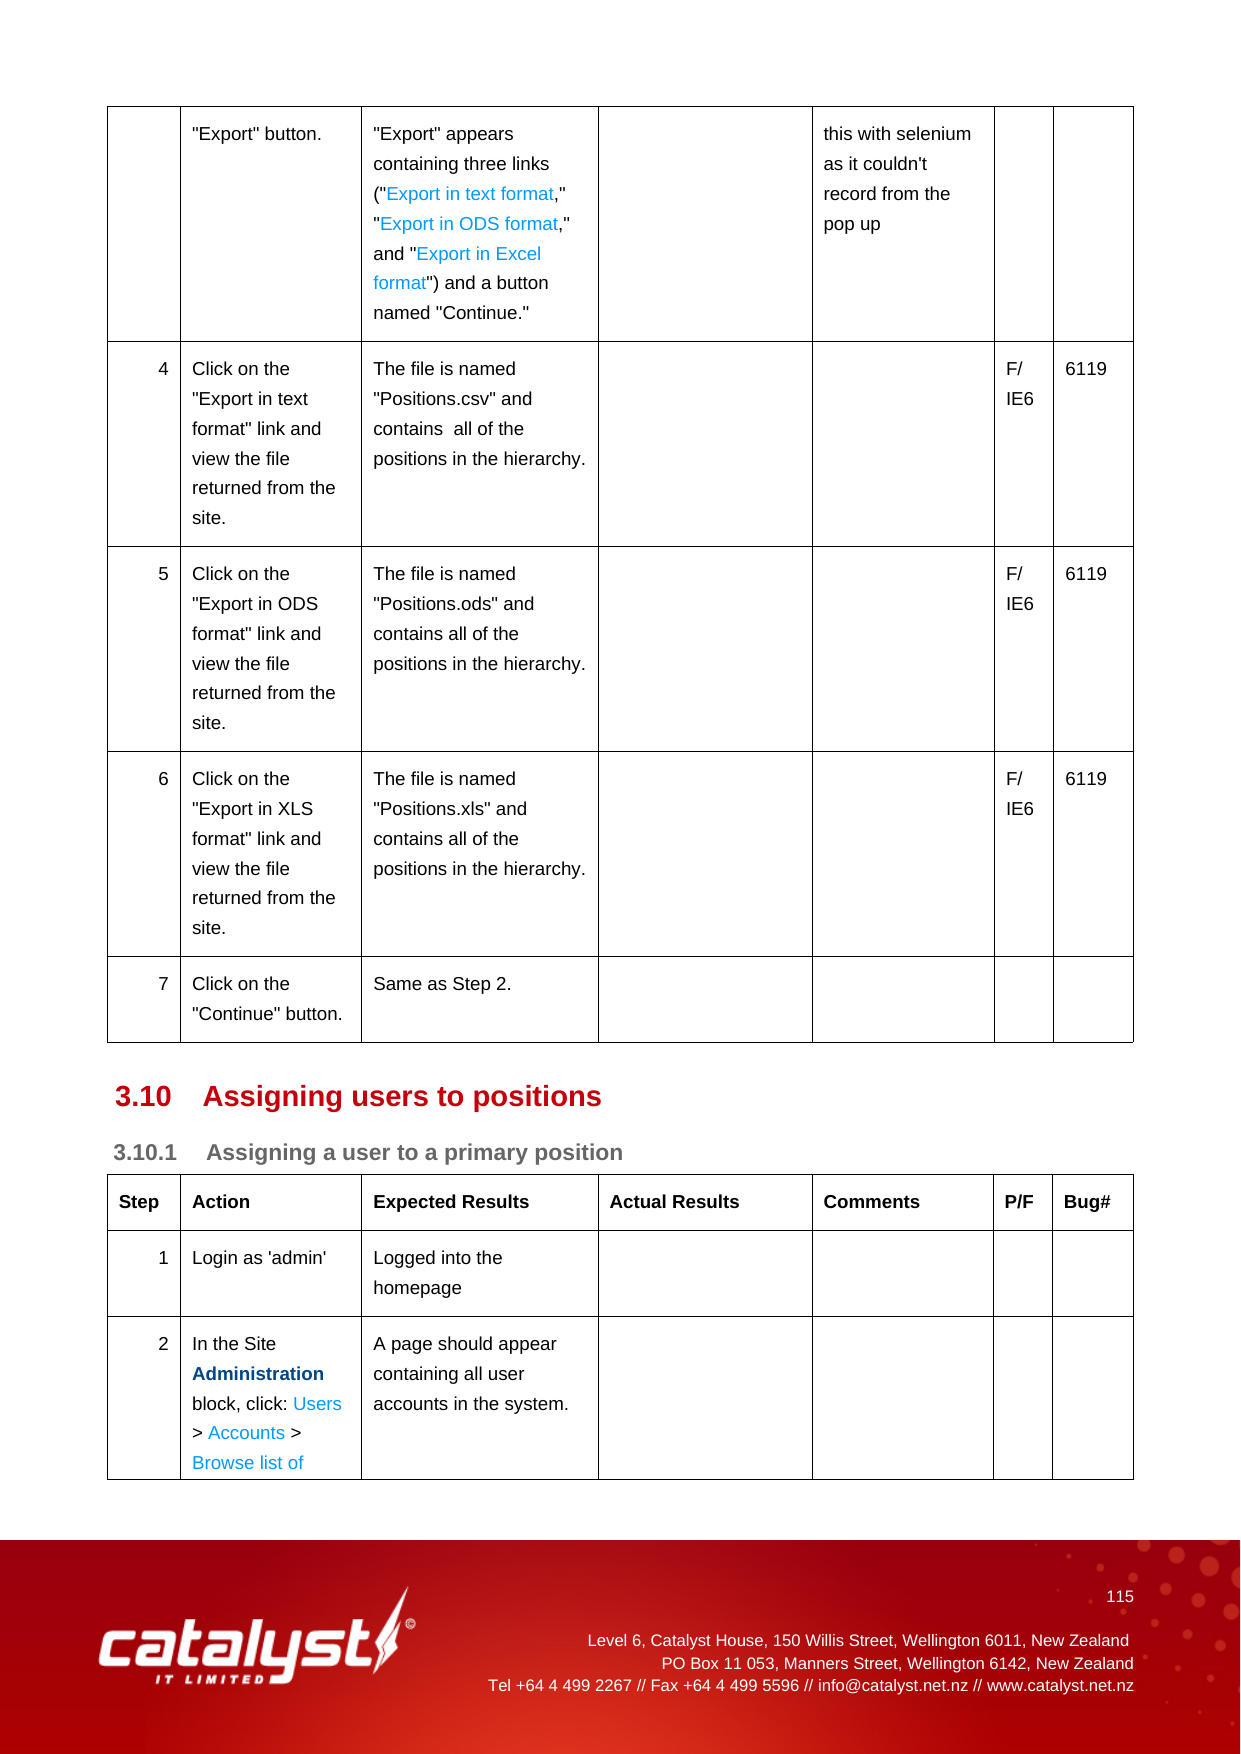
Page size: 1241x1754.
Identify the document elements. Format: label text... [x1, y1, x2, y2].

table_cell [813, 547, 994, 751]
table_cell The file is named "Positions.csv" and contains all of the positions in the hierarchy. [362, 342, 598, 546]
table_cell Click on the "Export in text format" link and view the file returned from the site. [181, 342, 361, 546]
table_cell [813, 752, 994, 956]
table_cell 1 [108, 1231, 180, 1316]
table_cell 4 [108, 342, 180, 546]
table_cell 6 [108, 752, 180, 956]
table_cell Click on the "Export in XLS format" link and view the file returned from the site. [181, 752, 361, 956]
table_cell [995, 957, 1053, 1042]
table_cell F/IE6 [995, 342, 1053, 546]
table_cell "Export" appears containing three links ("Export in text format," "Export in ODS format," and "Export in Excel format") and a button named "Continue." [362, 107, 598, 341]
subtitle Assigning users to positions [107, 1080, 1103, 1113]
table_cell [995, 107, 1053, 341]
table_header Action [181, 1175, 361, 1230]
table_header Comments [813, 1175, 993, 1230]
table_cell [994, 1317, 1052, 1479]
table_cell [599, 1317, 812, 1479]
table_cell 7 [108, 957, 180, 1042]
table_cell A page should appear containing all user accounts in the system. [362, 1317, 598, 1479]
table_cell [813, 342, 994, 546]
table_cell [994, 1231, 1052, 1316]
table_cell [1054, 107, 1133, 341]
table_cell [1053, 1231, 1133, 1316]
table_cell [599, 752, 812, 956]
table_cell 5 [108, 547, 180, 751]
picture [0, 1540, 1241, 1754]
table_cell [599, 547, 812, 751]
table_cell The file is named "Positions.ods" and contains all of the positions in the hierarchy. [362, 547, 598, 751]
table_cell Click on the "Export in ODS format" link and view the file returned from the site. [181, 547, 361, 751]
table_cell 2 [108, 1317, 180, 1479]
table_cell [599, 107, 812, 341]
table_cell F/IE6 [995, 752, 1053, 956]
table_cell [813, 1317, 993, 1479]
table_cell this with selenium as it couldn't record from the pop up [813, 107, 994, 341]
table_cell [599, 342, 812, 546]
table_cell 6119 [1054, 547, 1133, 751]
table_cell [599, 957, 812, 1042]
table_cell [1054, 957, 1133, 1042]
table_cell Login as 'admin' [181, 1231, 361, 1316]
table_cell Logged into the homepage [362, 1231, 598, 1316]
table_cell In the Site Administration block, click: Users > Accounts > Browse list of [181, 1317, 361, 1479]
table_cell The file is named "Positions.xls" and contains all of the positions in the hierarchy. [362, 752, 598, 956]
table_cell Click on the "Continue" button. [181, 957, 361, 1042]
table_cell [813, 1231, 993, 1316]
table_cell [813, 957, 994, 1042]
table_header Bug# [1053, 1175, 1133, 1230]
table_cell "Export" button. [181, 107, 361, 341]
subtitle Assigning a user to a primary position [107, 1139, 1103, 1165]
table_cell [108, 107, 180, 341]
table_header Actual Results [599, 1175, 812, 1230]
table_cell [1053, 1317, 1133, 1479]
table_cell [599, 1231, 812, 1316]
table_cell Same as Step 2. [362, 957, 598, 1042]
table_cell F/IE6 [995, 547, 1053, 751]
table_cell 6119 [1054, 752, 1133, 956]
table_header P/F [994, 1175, 1052, 1230]
table_header Step [108, 1175, 180, 1230]
table_cell 6119 [1054, 342, 1133, 546]
table_header Expected Results [362, 1175, 598, 1230]
